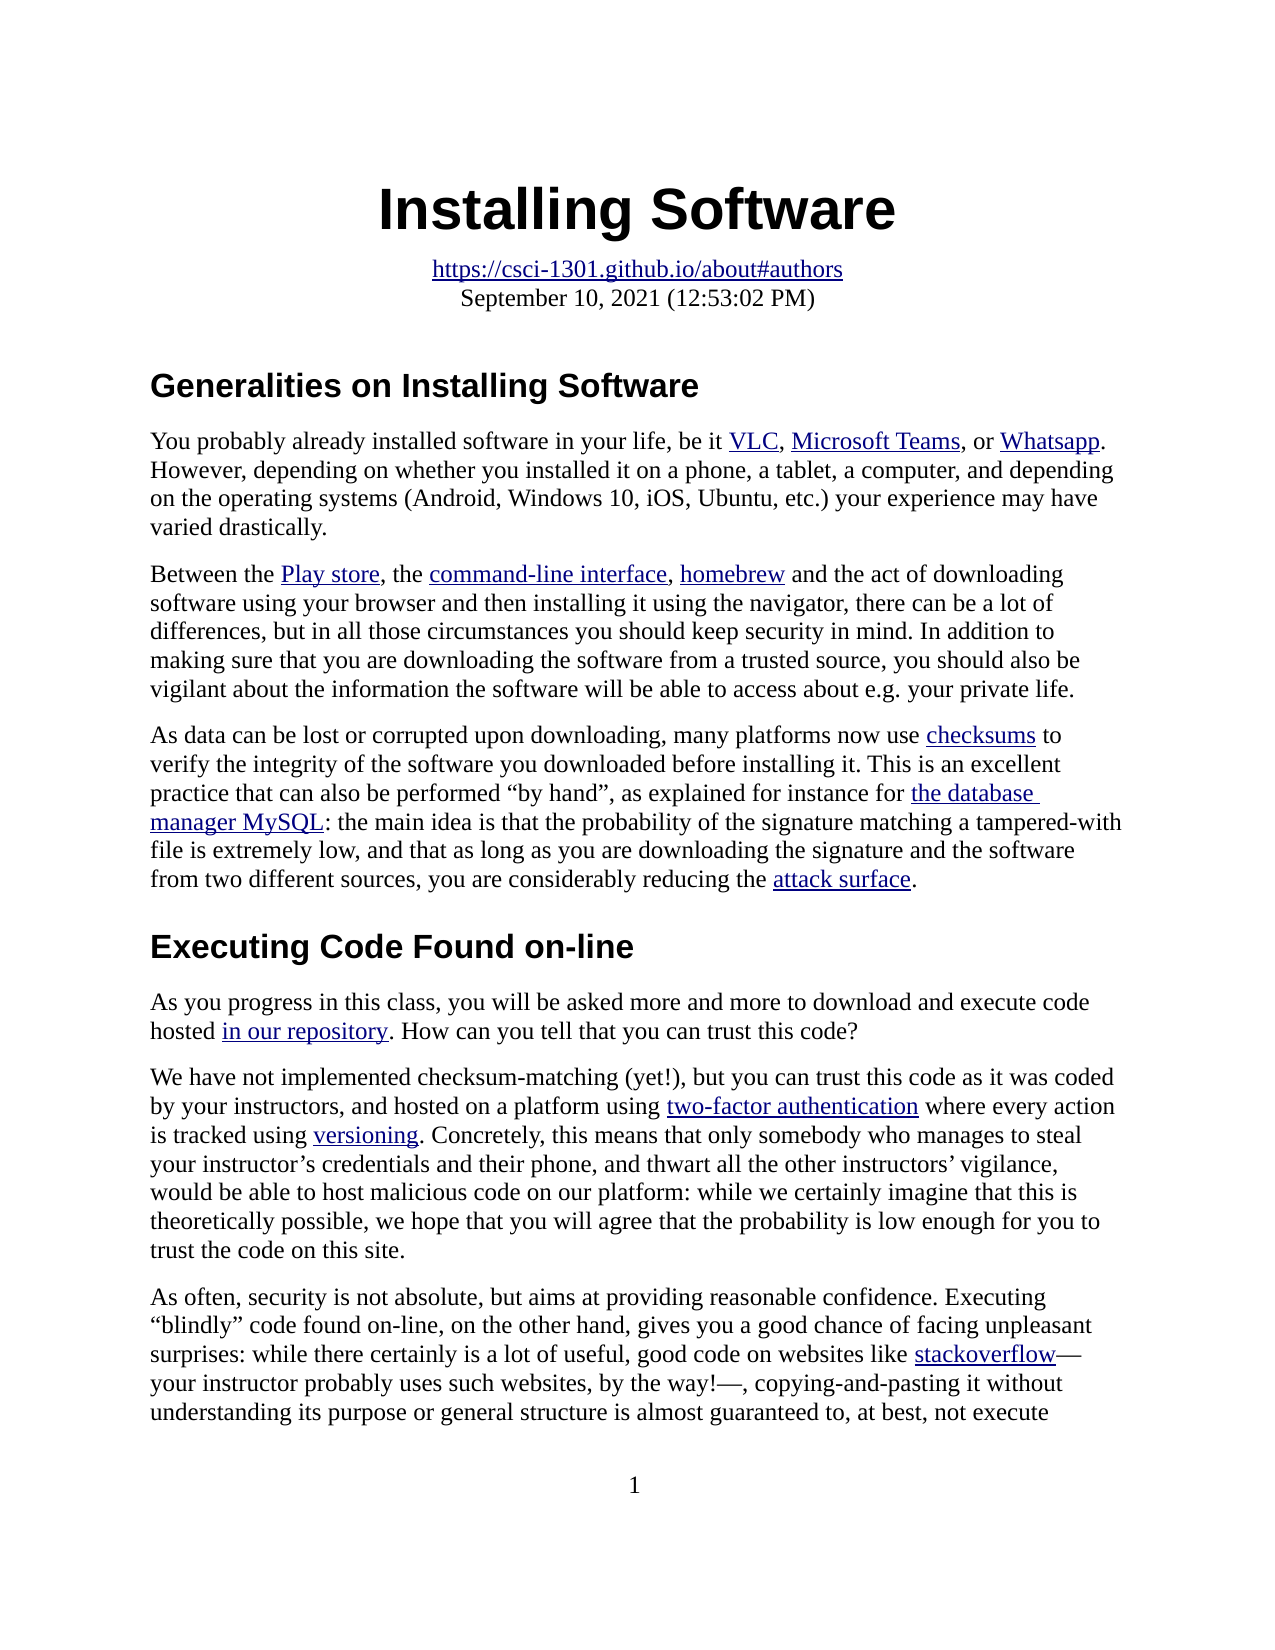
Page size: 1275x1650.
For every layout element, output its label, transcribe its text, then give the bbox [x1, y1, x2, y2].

text As often, security is not absolute, but aims at providing reasonable confidence. Executing “blindly” code found on-line, on the other hand, gives you a good chance of facing unpleasant surprises: while there certainly is a lot of useful, good code on websites like stackoverflow—your instructor probably uses such websites, by the way!—, copying-and-pasting it without understanding its purpose or general structure is almost guaranteed to, at best, not execute [150, 1282, 1125, 1425]
text Between the Play store, the command-line interface, homebrew and the act of downloading software using your browser and then installing it using the navigator, there can be a lot of differences, but in all those circumstances you should keep security in mind. In addition to making sure that you are downloading the software from a trusted source, you should also be vigilant about the information the software will be able to access about e.g. your private life. [150, 559, 1125, 703]
text You probably already installed software in your life, be it VLC, Microsoft Teams, or Whatsapp. However, depending on whether you installed it on a phone, a tablet, a computer, and depending on the operating systems (Android, Windows 10, iOS, Ubuntu, etc.) your experience may have varied drastically. [150, 426, 1125, 541]
text As data can be lost or corrupted upon downloading, many platforms now use checksums to verify the integrity of the software you downloaded before installing it. This is an excellent practice that can also be performed “by hand”, as explained for instance for the database manager MySQL: the main idea is that the probability of the signature matching a tampered-with file is extremely low, and that as long as you are downloading the signature and the software from two different sources, you are considerably reducing the attack surface. [150, 721, 1125, 893]
text https://csci-1301.github.io/about#authors [150, 254, 1125, 283]
text September 10, 2021 (12:53:02 PM) [150, 283, 1125, 312]
text We have not implemented checksum-matching (yet!), but you can trust this code as it was coded by your instructors, and hosted on a platform using two-factor authentication where every action is tracked using versioning. Concretely, this means that only somebody who manages to steal your instructor’s credentials and their phone, and thwart all the other instructors’ vigilance, would be able to host malicious code on our platform: while we certainly imagine that this is theoretically possible, we hope that you will agree that the probability is low enough for you to trust the code on this site. [150, 1062, 1125, 1264]
title Installing Software [150, 175, 1125, 242]
text As you progress in this class, you will be asked more and more to download and execute code hosted in our repository. How can you tell that you can trust this code? [150, 987, 1125, 1044]
subtitle Generalities on Installing Software [150, 366, 1125, 404]
subtitle Executing Code Found on-line [150, 927, 1125, 966]
